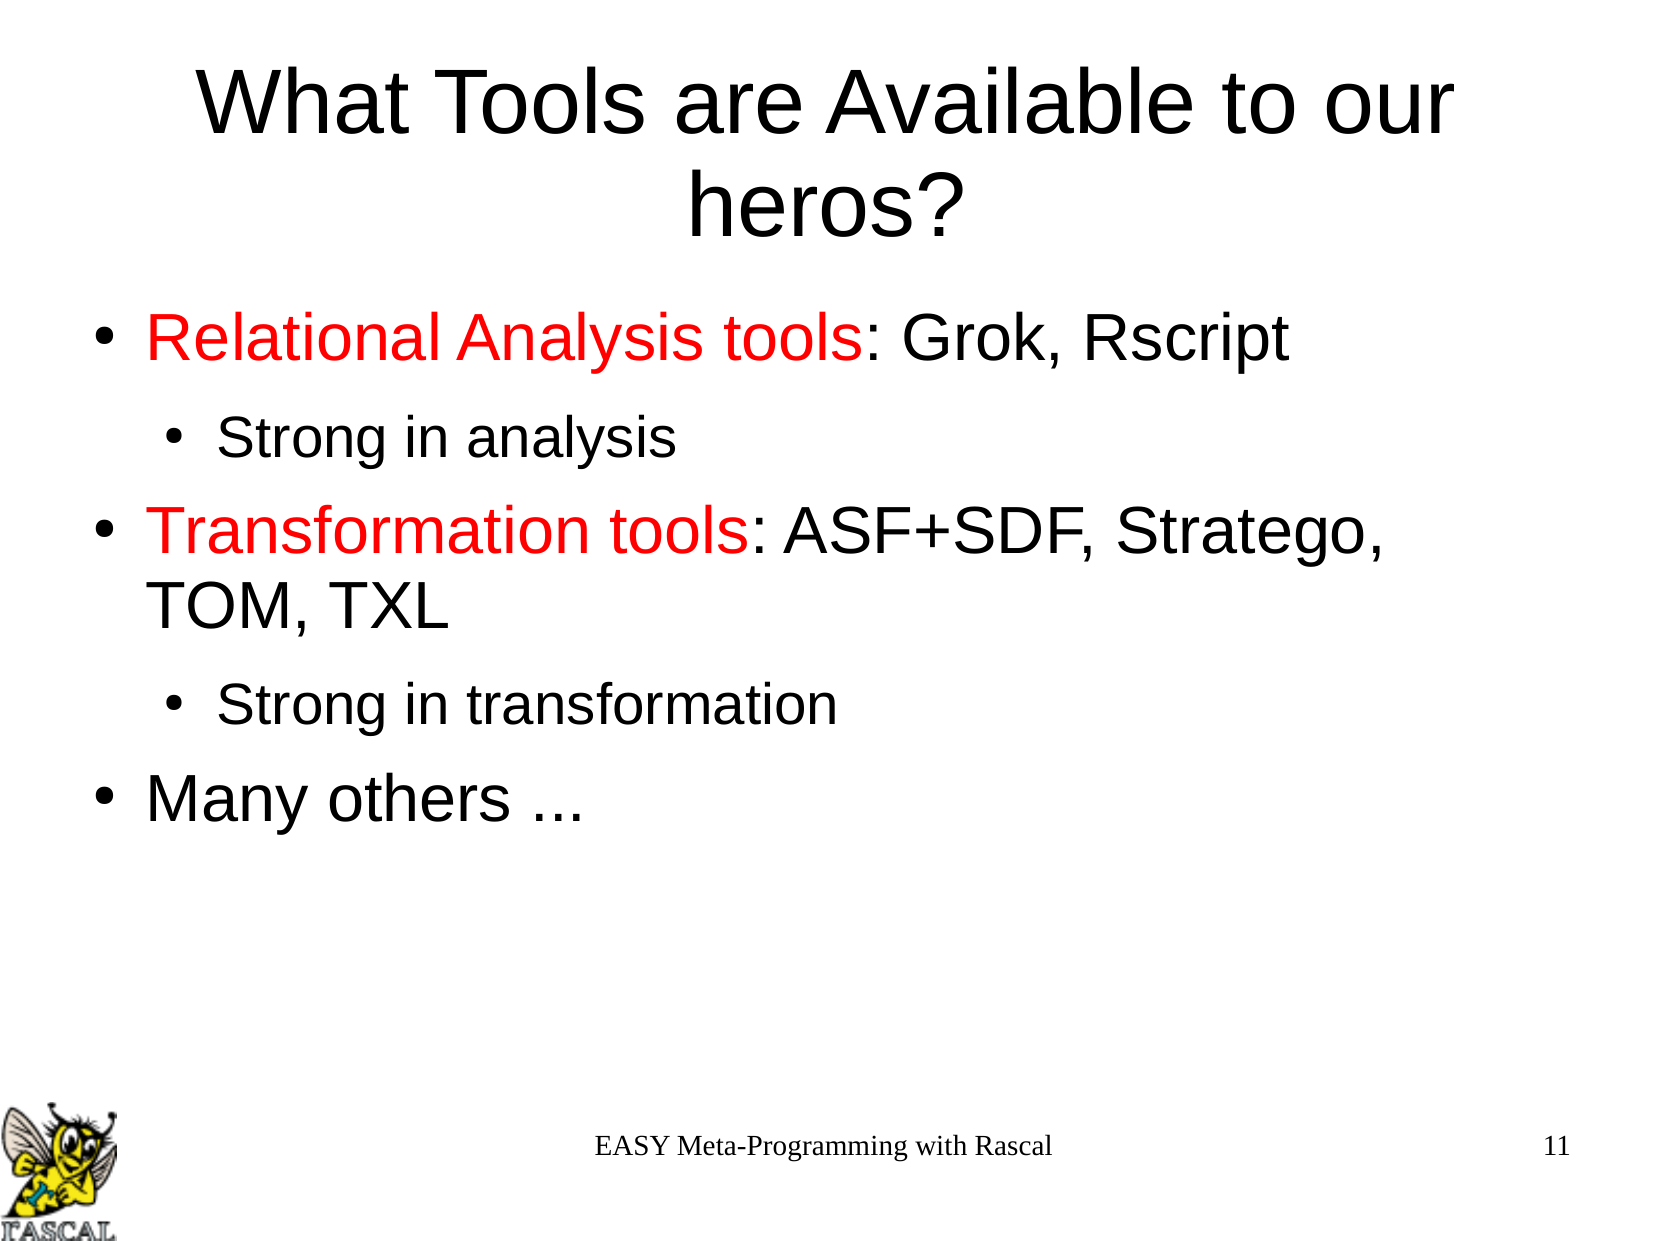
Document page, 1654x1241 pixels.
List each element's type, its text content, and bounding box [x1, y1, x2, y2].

picture [0, 1102, 117, 1241]
list Relational Analysis tools: Grok, Rscript Strong in analysis Transformation tools: ASF+SDF, Stratego, TOM, TXL Strong in transformation Many others ... [75, 300, 1564, 1119]
title What Tools are Available to our heros? [82, 49, 1571, 257]
